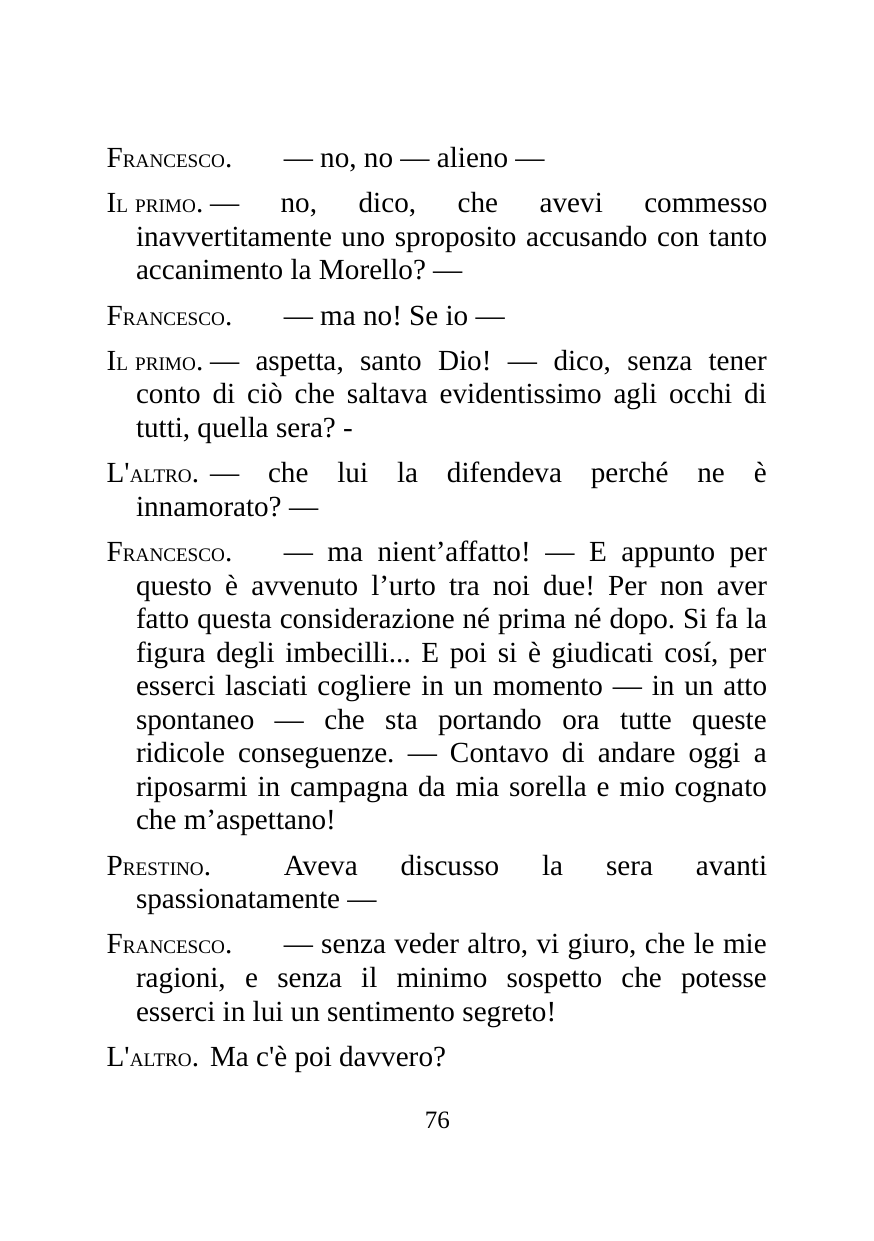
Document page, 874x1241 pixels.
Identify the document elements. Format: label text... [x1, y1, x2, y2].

text Francesco. — no, no — alieno — [106, 140, 768, 173]
text Il primo. — aspetta, santo Dio! — dico, senza tener conto di ciò che saltava evidentissimo agli occhi di tutti, quella sera? - [106, 343, 768, 443]
text L'altro. Ma c'è poi davvero? [106, 1039, 768, 1073]
text Francesco. — ma nient’affatto! — E appunto per questo è avvenuto l’urto tra noi due! Per non aver fatto questa considerazione né prima né dopo. Si fa la figura degli imbecilli... E poi si è giudicati cosí, per esserci lasciati cogliere in un momento — in un atto spontaneo — che sta portando ora tutte queste ridicole conseguenze. — Contavo di andare oggi a riposarmi in campagna da mia sorella e mio cognato che m’aspettano! [106, 534, 768, 836]
text Il primo. — no, dico, che avevi commesso inavvertitamente uno sproposito accusando con tanto accanimento la Morello? — [106, 185, 768, 286]
text Prestino. Aveva discusso la sera avanti spassionatamente — [106, 848, 768, 915]
text L'altro. — che lui la difendeva perché ne è innamorato? — [106, 455, 768, 522]
text Francesco. — senza veder altro, vi giuro, che le mie ragioni, e senza il minimo sospetto che potesse esserci in lui un sentimento segreto! [106, 927, 768, 1027]
text Francesco. — ma no! Se io — [106, 298, 768, 331]
